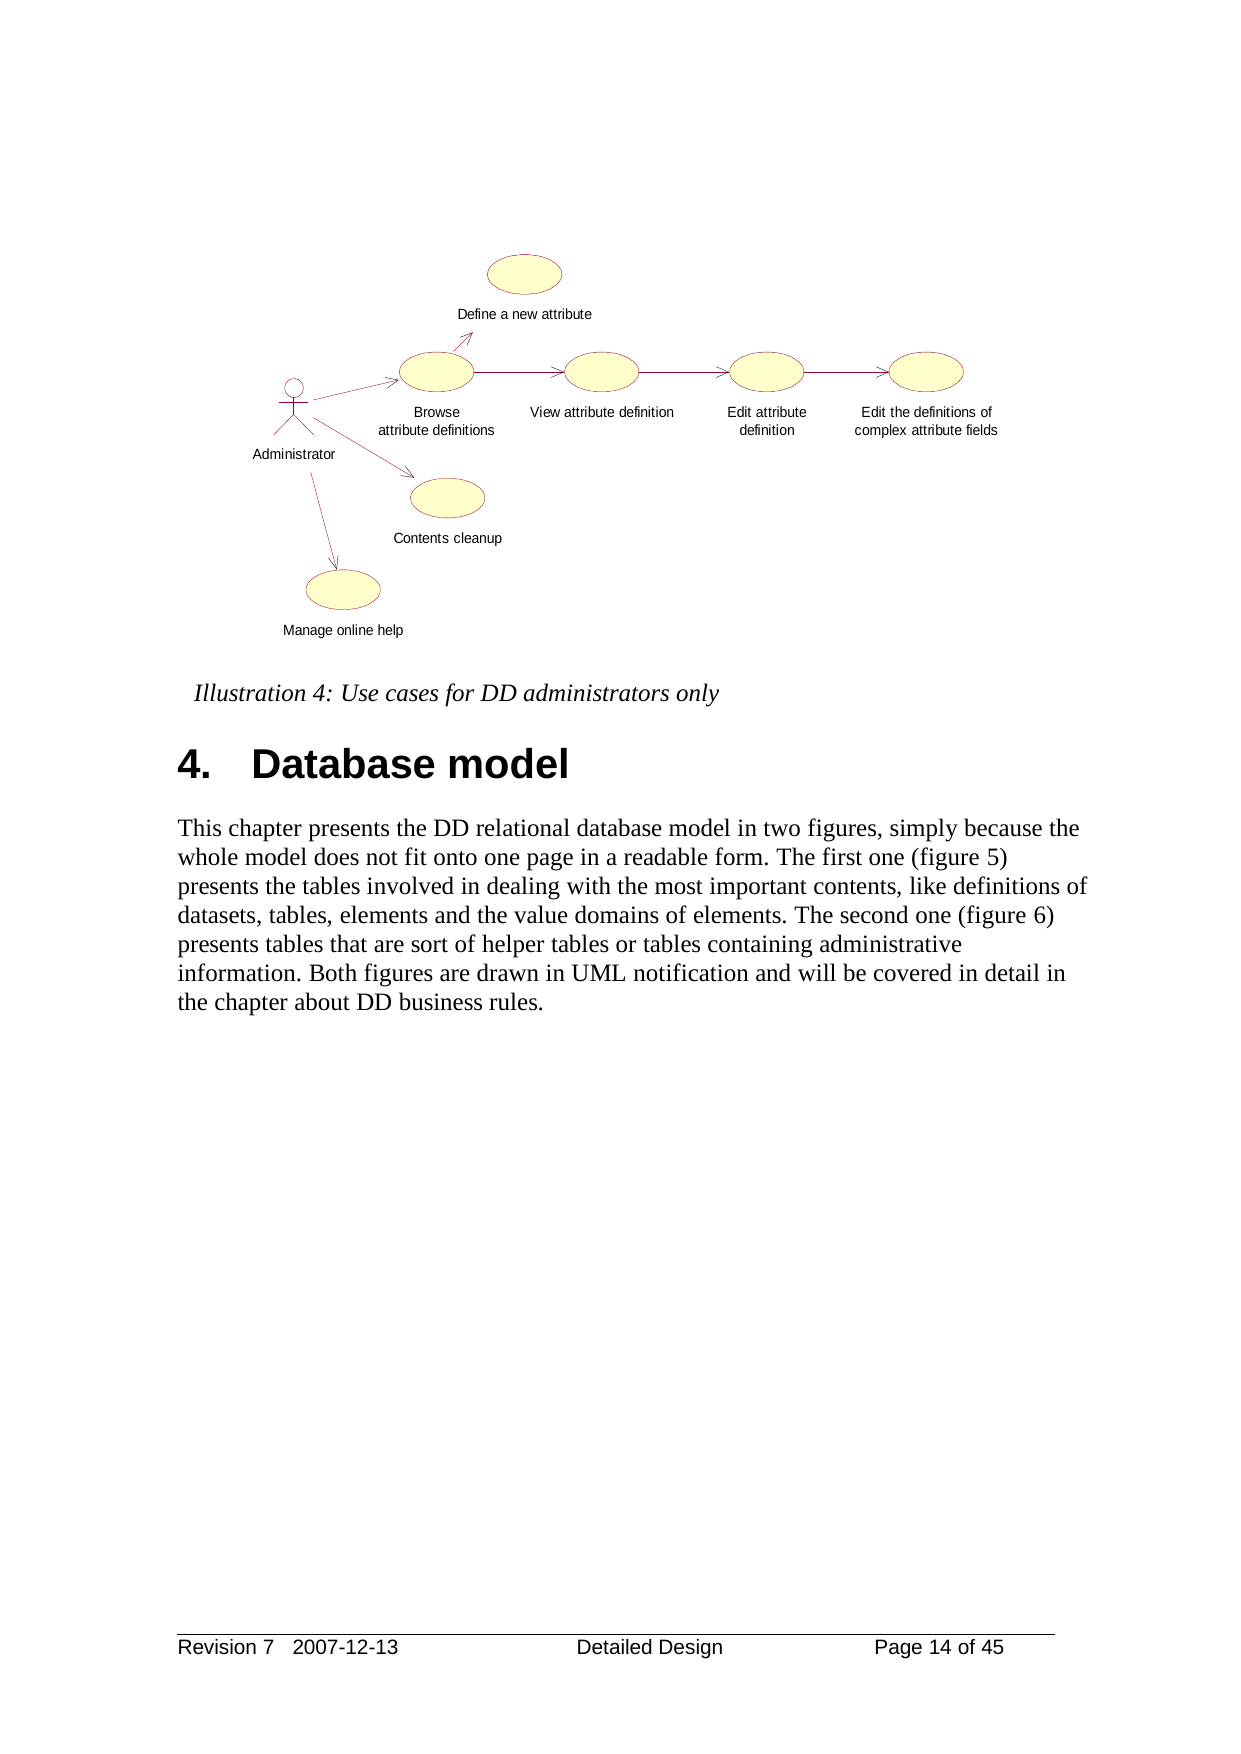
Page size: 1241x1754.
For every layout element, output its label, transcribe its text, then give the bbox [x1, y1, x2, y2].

text This chapter presents the DD relational database model in two figures, simply because the whole model does not fit onto one page in a readable form. The first one (figure 5) presents the tables involved in dealing with the most important contents, like definitions of datasets, tables, elements and the value domains of elements. The second one (figure 6) presents tables that are sort of helper tables or tables containing administrative information. Both figures are drawn in UML notification and will be covered in detail in the chapter about DD business rules. [177, 813, 1092, 1016]
subtitle Database model [177, 740, 1092, 788]
text Illustration 4: Use cases for DD administrators only [194, 232, 1076, 707]
